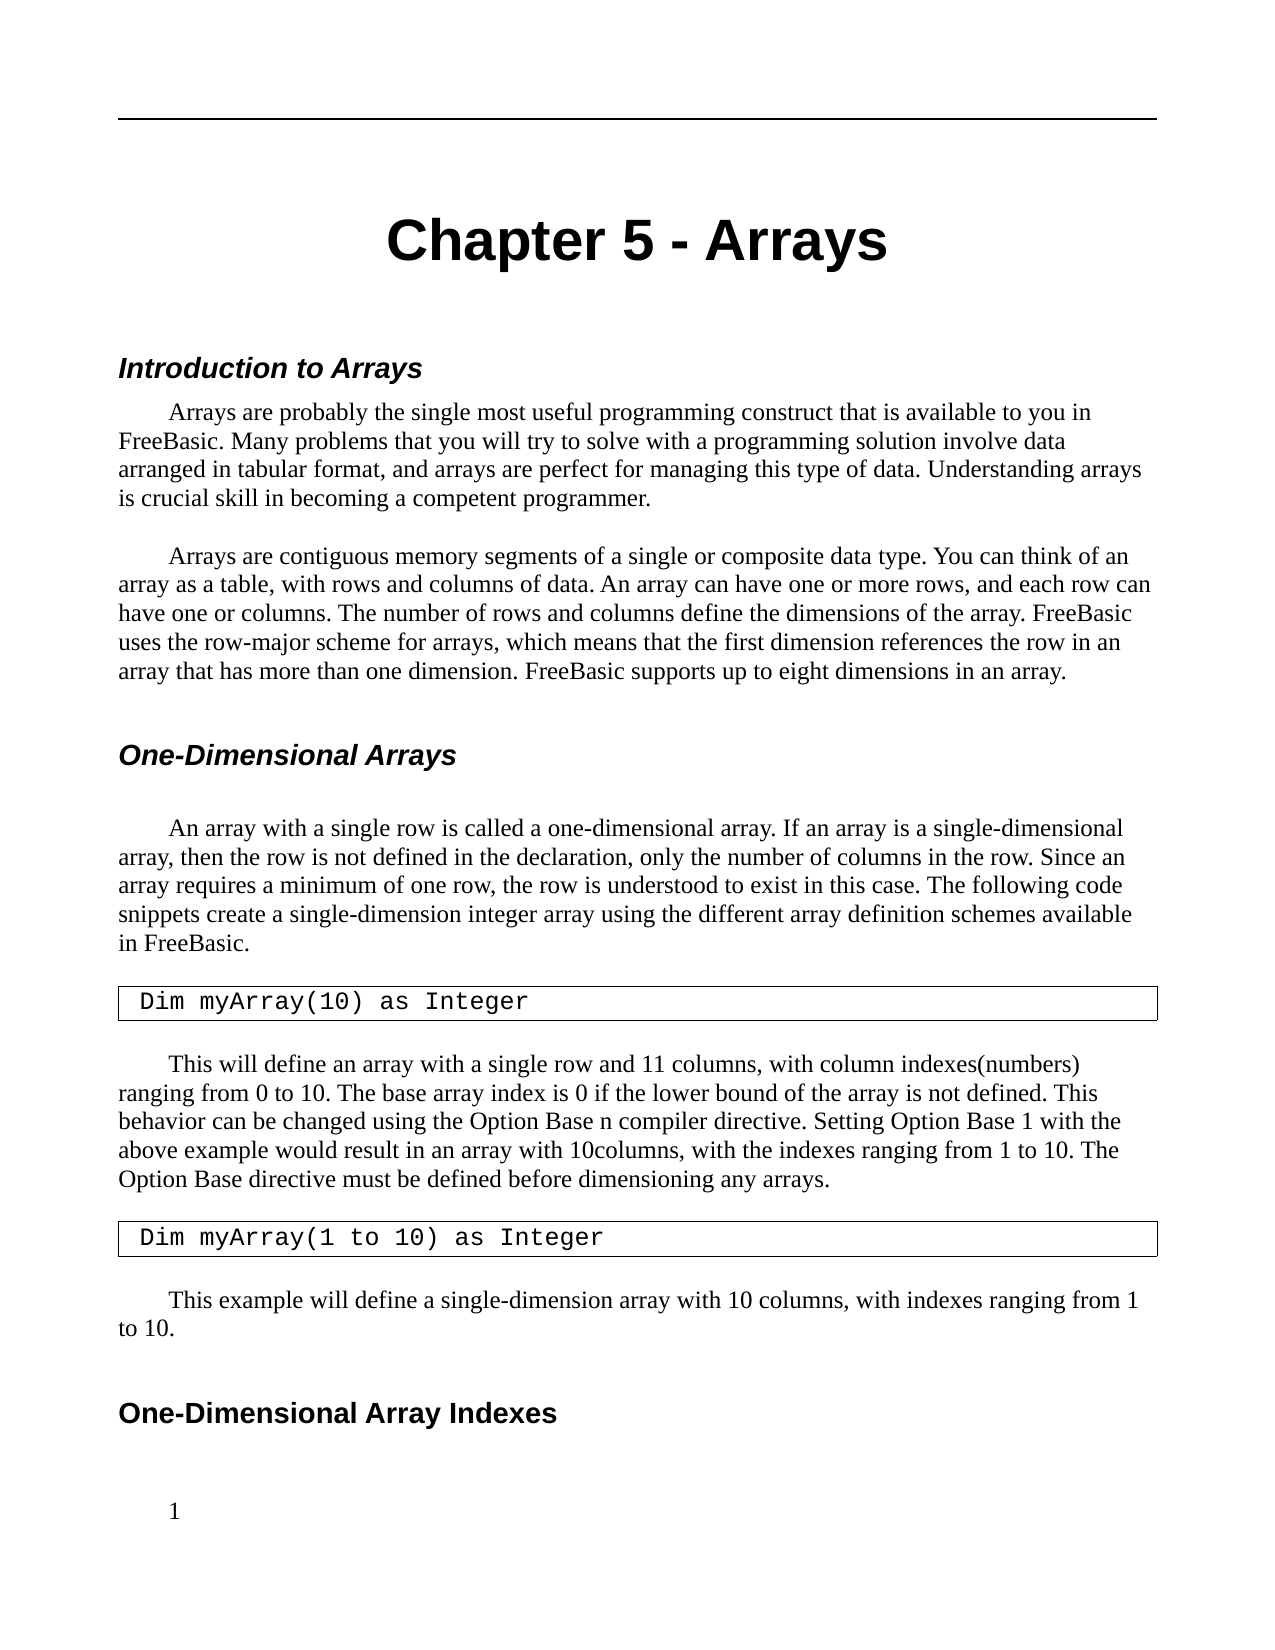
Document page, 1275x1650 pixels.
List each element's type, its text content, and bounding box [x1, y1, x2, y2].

subtitle Chapter 5 - Arrays [118, 205, 1157, 272]
text This example will define a single-dimension array with 10 columns, with indexes ranging from 1 to 10. [118, 1285, 1157, 1342]
text Arrays are probably the single most useful programming construct that is available to you in FreeBasic. Many problems that you will try to solve with a programming solution involve data arranged in tabular format, and arrays are perfect for managing this type of data. Understanding arrays is crucial skill in becoming a competent programmer. [118, 397, 1157, 512]
text Dim myArray(1 to 10) as Integer [119, 1222, 1157, 1256]
text An array with a single row is called a one-dimensional array. If an array is a single-dimensional array, then the row is not defined in the declaration, only the number of columns in the row. Since an array requires a minimum of one row, the row is understood to exist in this case. The following code snippets create a single-dimension integer array using the different array definition schemes available in FreeBasic. [118, 813, 1157, 957]
text This will define an array with a single row and 11 columns, with column indexes(numbers) ranging from 0 to 10. The base array index is 0 if the lower bound of the array is not defined. This behavior can be changed using the Option Base n compiler directive. Setting Option Base 1 with the above example would result in an array with 10columns, with the indexes ranging from 1 to 10. The Option Base directive must be defined before dimensioning any arrays. [118, 1049, 1157, 1193]
subtitle One-Dimensional Array Indexes [118, 1396, 1157, 1429]
text Arrays are contiguous memory segments of a single or composite data type. You can think of an array as a table, with rows and columns of data. An array can have one or more rows, and each row can have one or columns. The number of rows and columns define the dimensions of the array. FreeBasic uses the row-major scheme for arrays, which means that the first dimension references the row in an array that has more than one dimension. FreeBasic supports up to eight dimensions in an array. [118, 541, 1157, 684]
subtitle One-Dimensional Arrays [118, 738, 1157, 772]
subtitle Introduction to Arrays [118, 351, 1157, 384]
text Dim myArray(10) as Integer [119, 987, 1157, 1020]
